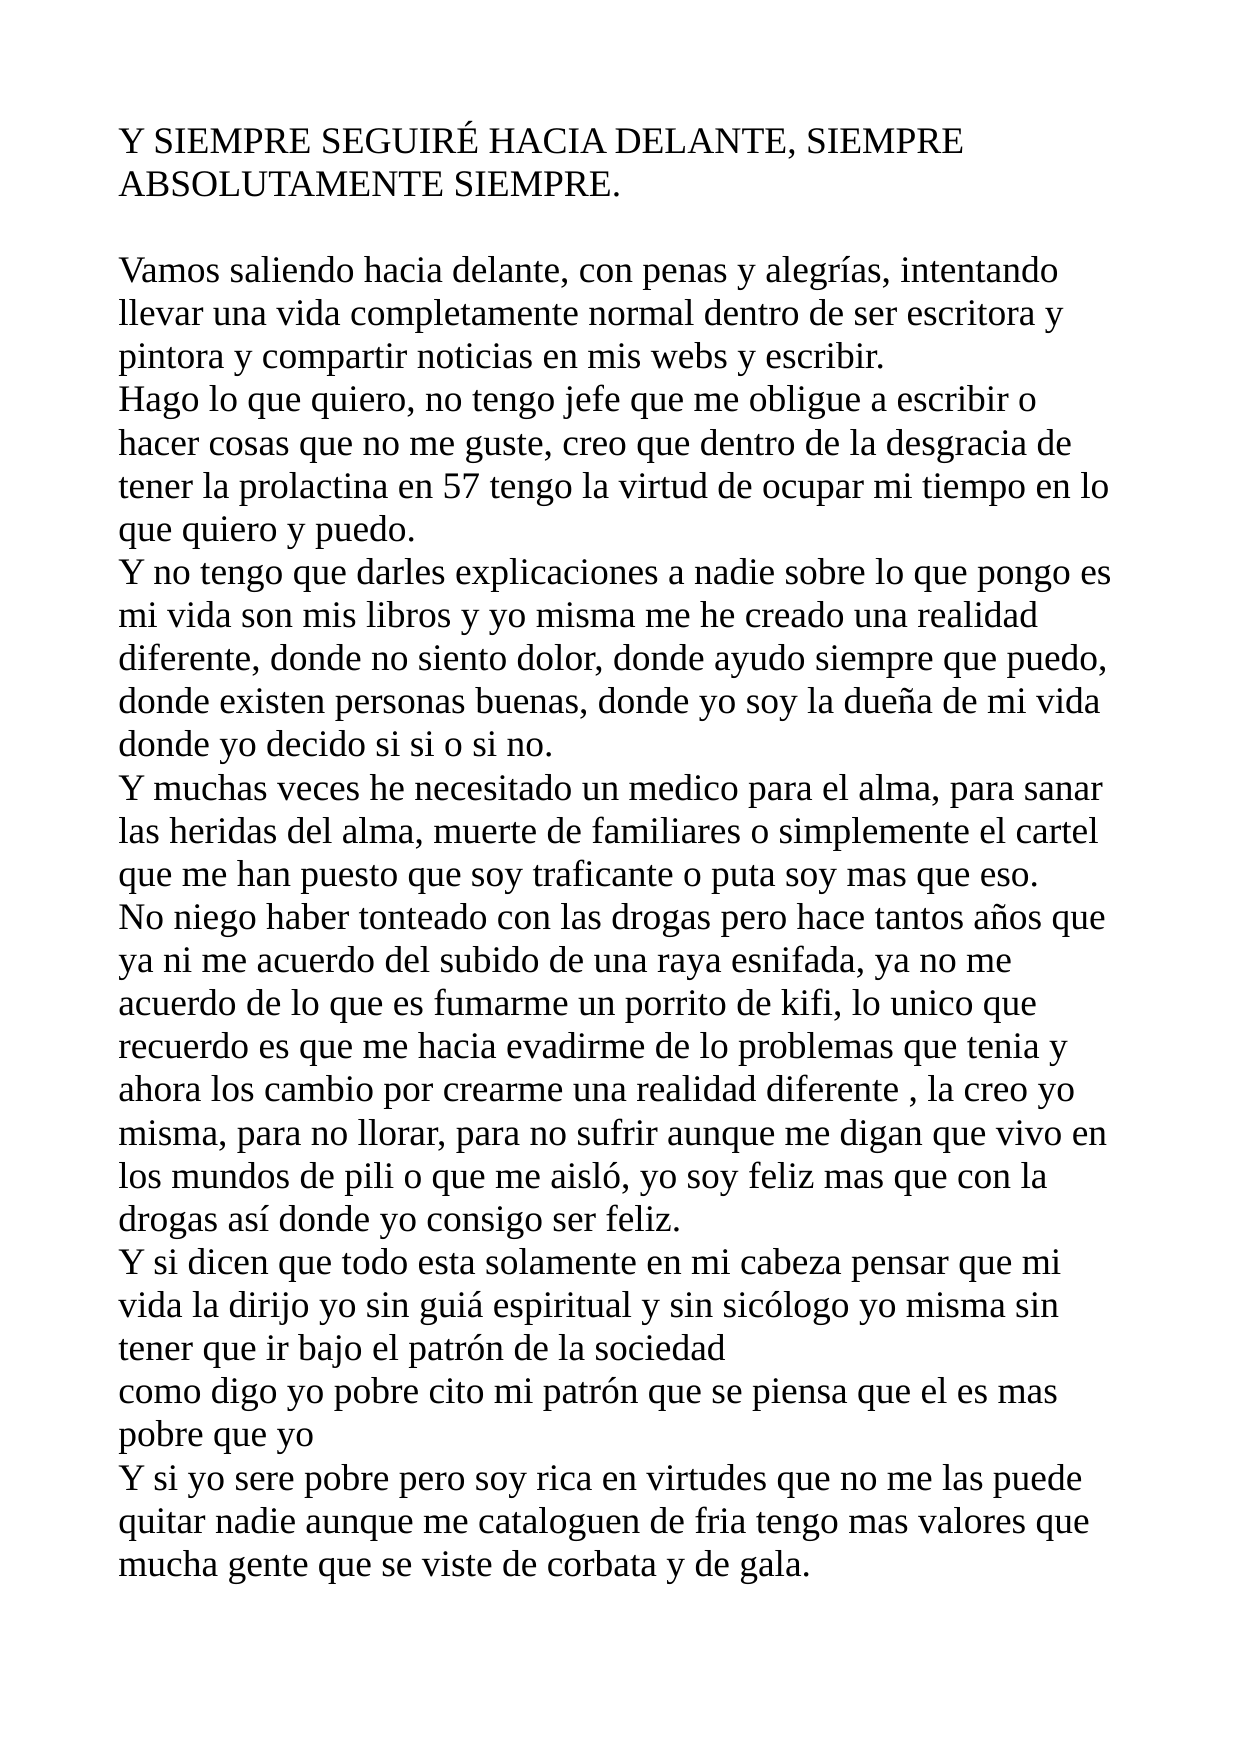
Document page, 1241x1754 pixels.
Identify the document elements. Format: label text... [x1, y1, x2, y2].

text como digo yo pobre cito mi patrón que se piensa que el es mas pobre que yo [118, 1369, 1122, 1455]
text Y muchas veces he necesitado un medico para el alma, para sanar las heridas del alma, muerte de familiares o simplemente el cartel que me han puesto que soy traficante o puta soy mas que eso. [118, 765, 1122, 894]
text Y si yo sere pobre pero soy rica en virtudes que no me las puede quitar nadie aunque me cataloguen de fria tengo mas valores que mucha gente que se viste de corbata y de gala. [118, 1455, 1122, 1584]
text No niego haber tonteado con las drogas pero hace tantos años que ya ni me acuerdo del subido de una raya esnifada, ya no me acuerdo de lo que es fumarme un porrito de kifi, lo unico que recuerdo es que me hacia evadirme de lo problemas que tenia y ahora los cambio por crearme una realidad diferente , la creo yo misma, para no llorar, para no sufrir aunque me digan que vivo en los mundos de pili o que me aisló, yo soy feliz mas que con la drogas así donde yo consigo ser feliz. [118, 894, 1122, 1239]
text donde existen personas buenas, donde yo soy la dueña de mi vida donde yo decido si si o si no. [118, 679, 1122, 765]
text Y si dicen que todo esta solamente en mi cabeza pensar que mi vida la dirijo yo sin guiá espiritual y sin sicólogo yo misma sin tener que ir bajo el patrón de la sociedad [118, 1239, 1122, 1369]
text Vamos saliendo hacia delante, con penas y alegrías, intentando llevar una vida completamente normal dentro de ser escritora y pintora y compartir noticias en mis webs y escribir. [118, 247, 1122, 377]
text Y no tengo que darles explicaciones a nadie sobre lo que pongo es mi vida son mis libros y yo misma me he creado una realidad diferente, donde no siento dolor, donde ayudo siempre que puedo, [118, 549, 1122, 679]
text Y SIEMPRE SEGUIRÉ HACIA DELANTE, SIEMPRE ABSOLUTAMENTE SIEMPRE. [118, 118, 1122, 204]
text Hago lo que quiero, no tengo jefe que me obligue a escribir o hacer cosas que no me guste, creo que dentro de la desgracia de tener la prolactina en 57 tengo la virtud de ocupar mi tiempo en lo que quiero y puedo. [118, 377, 1122, 549]
